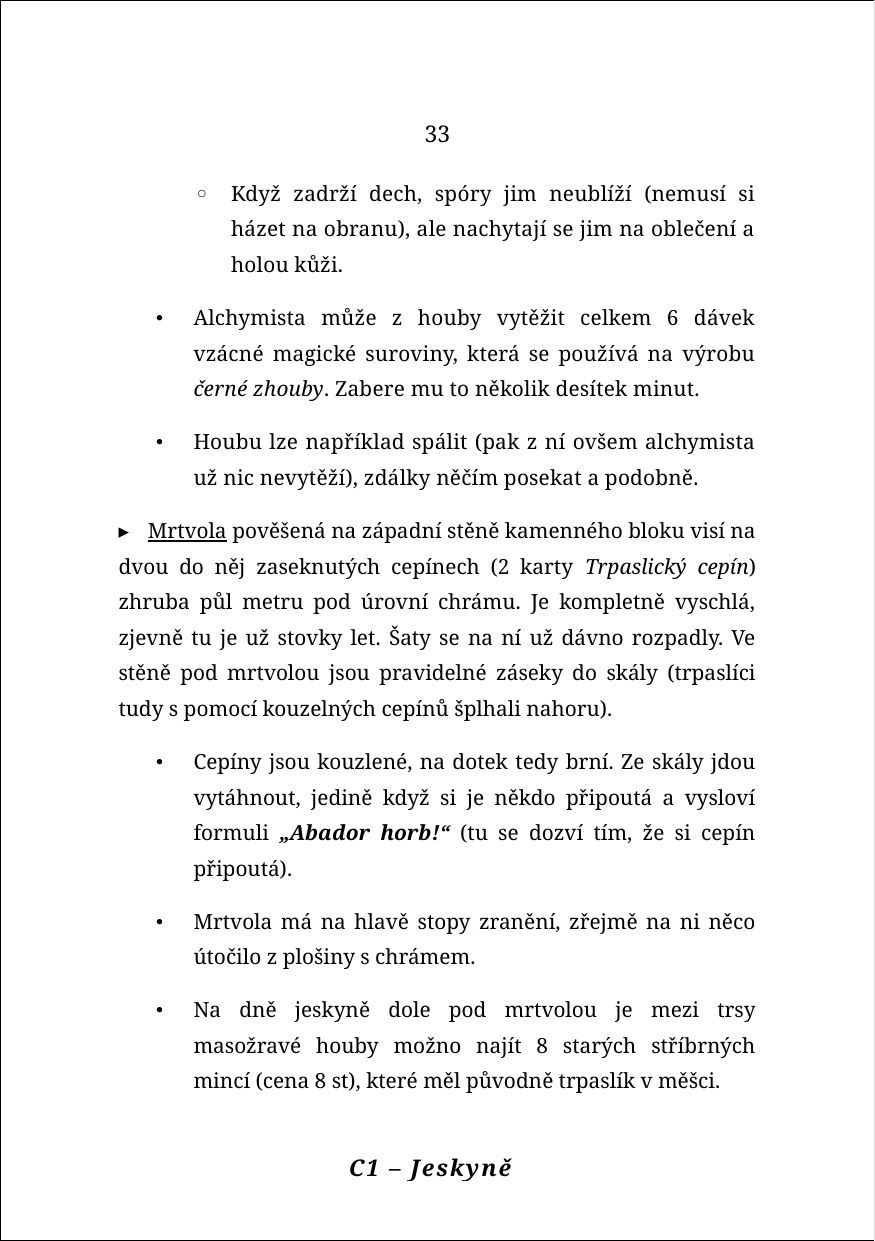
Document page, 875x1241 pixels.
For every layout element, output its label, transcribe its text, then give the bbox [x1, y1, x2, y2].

list Mrtvola má na hlavě stopy zranění, zřejmě na ni něco útočilo z plošiny s chrámem. [156, 907, 756, 971]
list Když zadrží dech, spóry jim neublíží (nemusí si házet na obranu), ale nachytají se jim na oblečení a holou kůži. [193, 179, 756, 278]
list Cepíny jsou kouzlené, na dotek tedy brní. Ze skály jdou vytáhnout, jedině když si je někdo připoutá a vysloví formuli „Abador horb!“ (tu se dozví tím, že si cepín připoutá). [156, 747, 756, 882]
list Na dně jeskyně dole pod mrtvolou je mezi trsy masožravé houby možno najít 8 starých stříbrných mincí (cena 8 st), které měl původně trpaslík v měšci. [156, 996, 756, 1095]
text ▸ Mrtvola pověšená na západní stěně kamenného bloku visí na dvou do něj zaseknutých cepínech (2 karty Trpaslický cepín) zhruba půl metru pod úrovní chrámu. Je kompletně vyschlá, zjevně tu je už stovky let. Šaty se na ní už dávno rozpadly. Ve stěně pod mrtvolou jsou pravidelné záseky do skály (trpaslíci tudy s pomocí kouzelných cepínů šplhali nahoru). [118, 516, 756, 722]
list Alchymista může z houby vytěžit celkem 6 dávek vzácné magické suroviny, která se používá na výrobu černé zhouby. Zabere mu to několik desítek minut. [156, 303, 756, 403]
list Houbu lze například spálit (pak z ní ovšem alchymista už nic nevytěží), zdálky něčím posekat a podobně. [156, 427, 756, 491]
